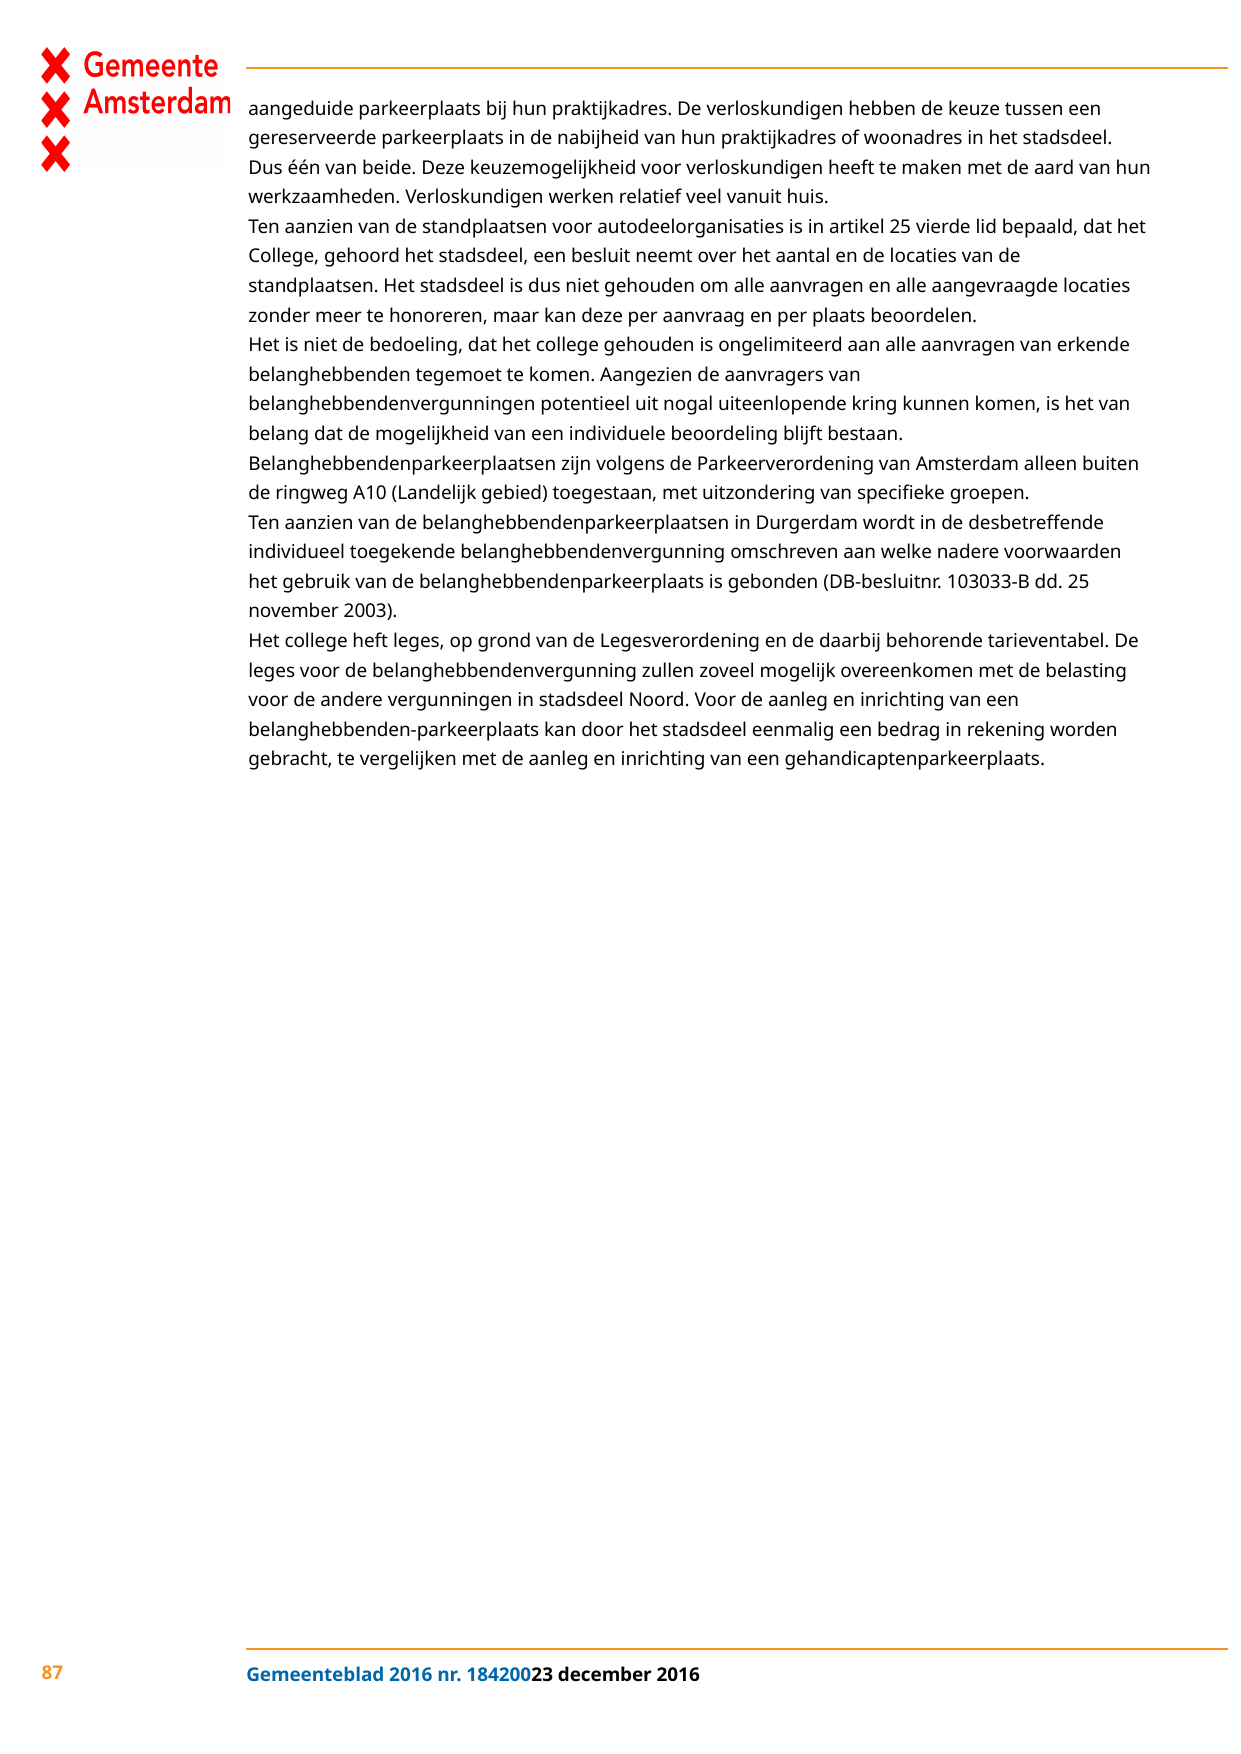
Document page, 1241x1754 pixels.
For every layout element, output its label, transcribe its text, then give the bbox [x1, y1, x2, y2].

text Het college heft leges, op grond van de Legesverordening en de daarbij behorende tarieventabel. De leges voor de belanghebbendenvergunning zullen zoveel mogelijk overeenkomen met de belasting voor de andere vergunningen in stadsdeel Noord. Voor de aanleg en inrichting van een belanghebbenden-parkeerplaats kan door het stadsdeel eenmalig een bedrag in rekening worden gebracht, te vergelijken met de aanleg en inrichting van een gehandicaptenparkeerplaats. [248, 627, 1152, 771]
text Het is niet de bedoeling, dat het college gehouden is ongelimiteerd aan alle aanvragen van erkende belanghebbenden tegemoet te komen. Aangezien de aanvragers van belanghebbendenvergunningen potentieel uit nogal uiteenlopende kring kunnen komen, is het van belang dat de mogelijkheid van een individuele beoordeling blijft bestaan. Belanghebbendenparkeerplaatsen zijn volgens de Parkeerverordening van Amsterdam alleen buiten de ringweg A10 (Landelijk gebied) toegestaan, met uitzondering van specifieke groepen. [248, 331, 1152, 505]
text Ten aanzien van de standplaatsen voor autodeelorganisaties is in artikel 25 vierde lid bepaald, dat het College, gehoord het stadsdeel, een besluit neemt over het aantal en de locaties van de standplaatsen. Het stadsdeel is dus niet gehouden om alle aanvragen en alle aangevraagde locaties zonder meer te honoreren, maar kan deze per aanvraag en per plaats beoordelen. [248, 213, 1152, 328]
text aangeduide parkeerplaats bij hun praktijkadres. De verloskundigen hebben de keuze tussen een gereserveerde parkeerplaats in de nabijheid van hun praktijkadres of woonadres in het stadsdeel. Dus één van beide. Deze keuzemogelijkheid voor verloskundigen heeft te maken met de aard van hun werkzaamheden. Verloskundigen werken relatief veel vanuit huis. [248, 95, 1152, 209]
text Ten aanzien van de belanghebbendenparkeerplaatsen in Durgerdam wordt in de desbetreffende individueel toegekende belanghebbendenvergunning omschreven aan welke nadere voorwaarden het gebruik van de belanghebbendenparkeerplaats is gebonden (DB-besluitnr. 103033-B dd. 25 november 2003). [248, 509, 1152, 623]
picture [41, 47, 231, 172]
